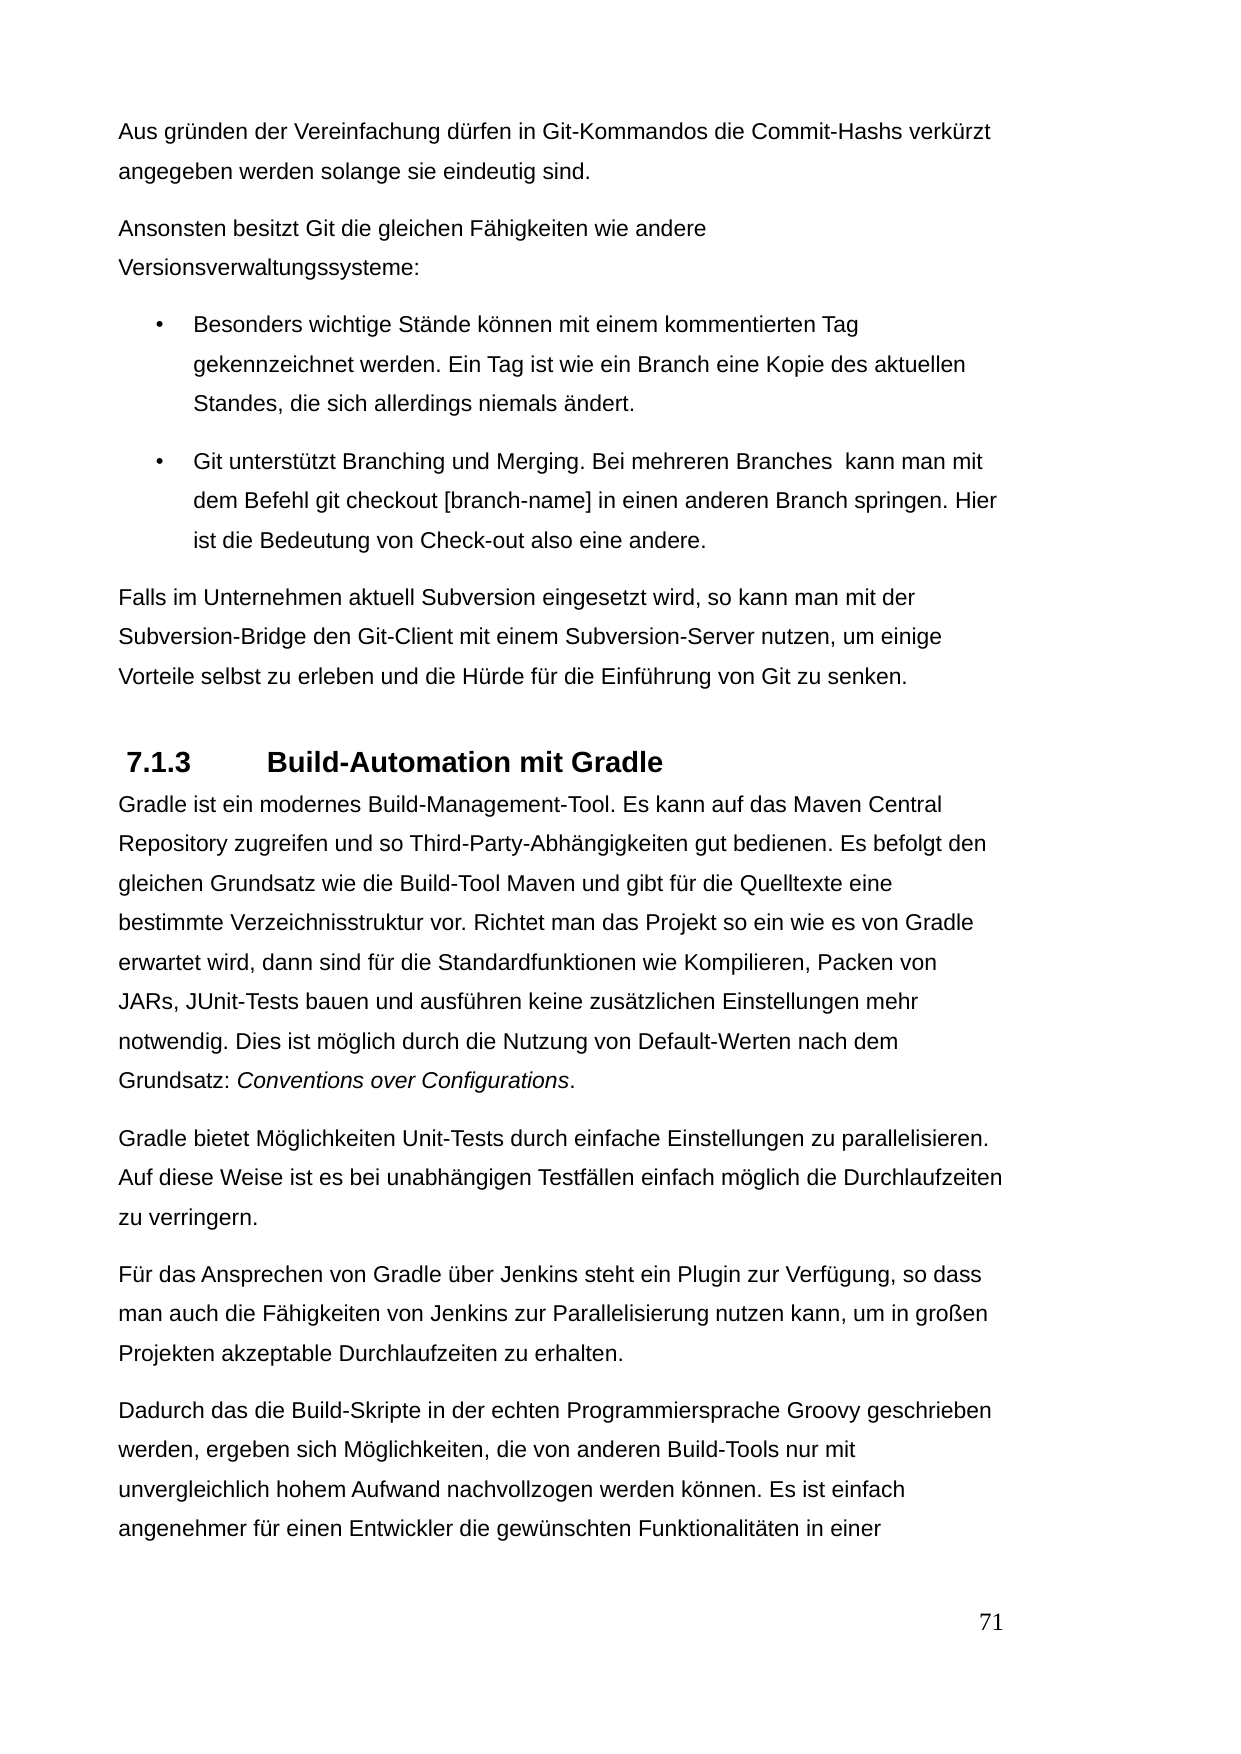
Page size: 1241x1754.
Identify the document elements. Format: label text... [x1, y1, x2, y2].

subtitle Build-Automation mit Gradle [118, 745, 1004, 778]
text Gradle ist ein modernes Build-Management-Tool. Es kann auf das Maven Central Repository zugreifen und so Third-Party-Abhängigkeiten gut bedienen. Es befolgt den gleichen Grundsatz wie die Build-Tool Maven und gibt für die Quelltexte eine bestimmte Verzeichnisstruktur vor. Richtet man das Projekt so ein wie es von Gradle erwartet wird, dann sind für die Standardfunktionen wie Kompilieren, Packen von JARs, JUnit-Tests bauen und ausführen keine zusätzlichen Einstellungen mehr notwendig. Dies ist möglich durch die Nutzung von Default-Werten nach dem Grundsatz: Conventions over Configurations. [118, 791, 1004, 1094]
text Ansonsten besitzt Git die gleichen Fähigkeiten wie andere Versionsverwaltungssysteme: [118, 215, 1004, 281]
text Dadurch das die Build-Skripte in der echten Programmiersprache Groovy geschrieben werden, ergeben sich Möglichkeiten, die von anderen Build-Tools nur mit unvergleichlich hohem Aufwand nachvollzogen werden können. Es ist einfach angenehmer für einen Entwickler die gewünschten Funktionalitäten in einer [118, 1397, 1004, 1542]
list Besonders wichtige Stände können mit einem kommentierten Tag gekennzeichnet werden. Ein Tag ist wie ein Branch eine Kopie des aktuellen Standes, die sich allerdings niemals ändert. [156, 311, 1004, 417]
text Falls im Unternehmen aktuell Subversion eingesetzt wird, so kann man mit der Subversion-Bridge den Git-Client mit einem Subversion-Server nutzen, um einige Vorteile selbst zu erleben und die Hürde für die Einführung von Git zu senken. [118, 584, 1004, 689]
text Für das Ansprechen von Gradle über Jenkins steht ein Plugin zur Verfügung, so dass man auch die Fähigkeiten von Jenkins zur Parallelisierung nutzen kann, um in großen Projekten akzeptable Durchlaufzeiten zu erhalten. [118, 1261, 1004, 1366]
list Git unterstützt Branching und Merging. Bei mehreren Branches kann man mit dem Befehl git checkout [branch-name] in einen anderen Branch springen. Hier ist die Bedeutung von Check-out also eine andere. [156, 448, 1004, 553]
text Gradle bietet Möglichkeiten Unit-Tests durch einfache Einstellungen zu parallelisieren. Auf diese Weise ist es bei unabhängigen Testfällen einfach möglich die Durchlaufzeiten zu verringern. [118, 1124, 1004, 1230]
text Aus gründen der Vereinfachung dürfen in Git-Kommandos die Commit-Hashs verkürzt angegeben werden solange sie eindeutig sind. [118, 118, 1004, 184]
